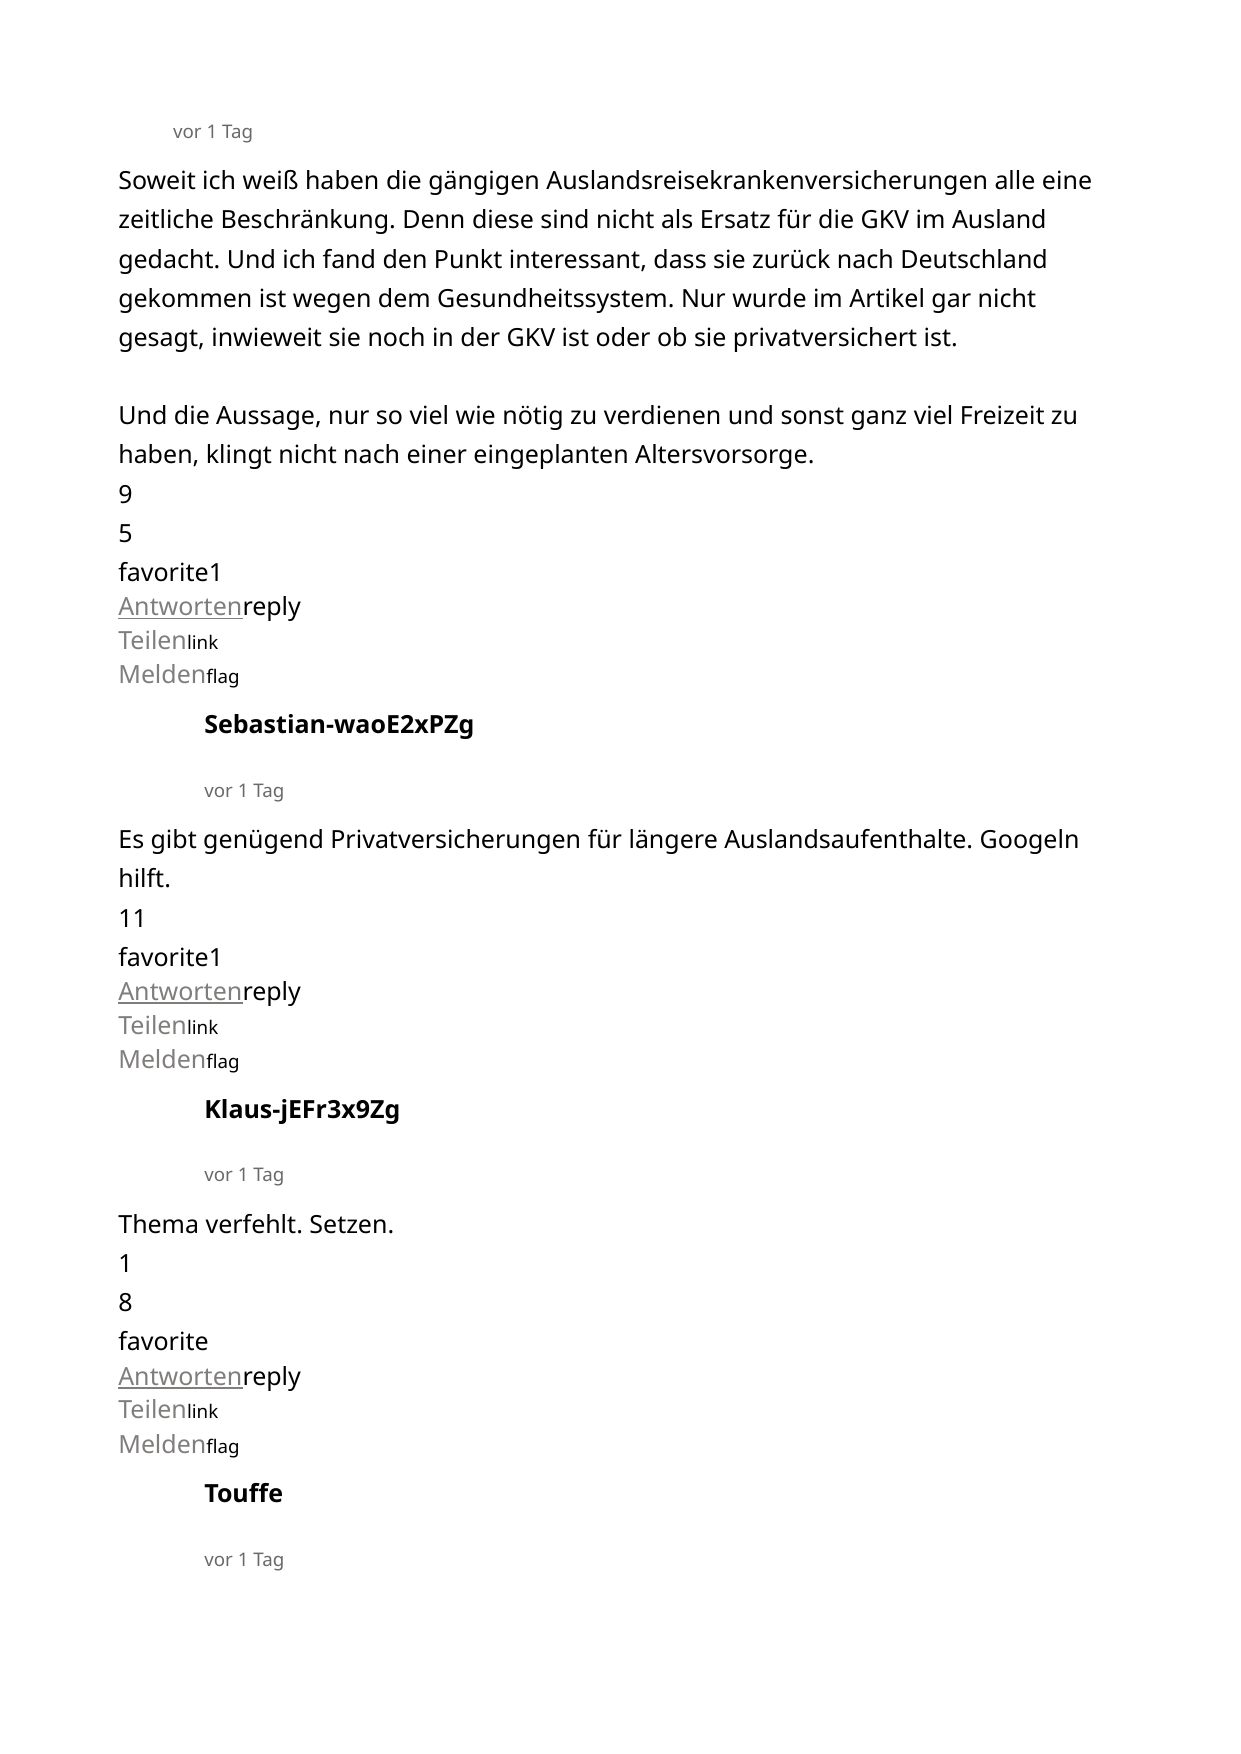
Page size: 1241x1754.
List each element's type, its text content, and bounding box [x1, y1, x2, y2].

text Klaus-jEFr3x9Zg [204, 1091, 1114, 1125]
text Antwortenreply [118, 973, 1122, 1007]
text favorite1 [118, 555, 1122, 589]
text 5 [118, 516, 1122, 549]
text Soweit ich weiß haben die gängigen Auslandsreisekrankenversicherungen alle eine zeitliche Beschränkung. Denn diese sind nicht als Ersatz für die GKV im Ausland gedacht. Und ich fand den Punkt interessant, dass sie zurück nach Deutschland gekommen ist wegen dem Gesundheitssystem. Nur wurde im Artikel gar nicht gesagt, inwieweit sie noch in der GKV ist oder ob sie privatversichert ist. Und die Aussage, nur so viel wie nötig zu verdienen und sonst ganz viel Freizeit zu haben, klingt nicht nach einer eingeplanten Altersvorsorge. [118, 163, 1122, 471]
text vor 1 Tag [173, 118, 1117, 144]
text favorite [118, 1324, 1122, 1358]
text 1 [118, 1246, 1122, 1280]
text Sebastian-waoE2xPZg [204, 707, 1114, 741]
text Touffe [204, 1476, 1114, 1510]
text Meldenflag [118, 1426, 1122, 1460]
text Es gibt genügend Privatversicherungen für längere Auslandsaufenthalte. Googeln hilft. [118, 822, 1122, 895]
text Teilenlink [118, 623, 1122, 657]
text Meldenflag [118, 657, 1122, 691]
text favorite1 [118, 939, 1122, 973]
text 9 [118, 476, 1122, 510]
text 8 [118, 1285, 1122, 1319]
text Antwortenreply [118, 589, 1122, 623]
text Teilenlink [118, 1392, 1122, 1426]
text vor 1 Tag [204, 1162, 1117, 1187]
text Meldenflag [118, 1042, 1122, 1076]
text Thema verfehlt. Setzen. [118, 1207, 1122, 1241]
text 11 [118, 900, 1122, 934]
text vor 1 Tag [204, 1546, 1117, 1572]
text Teilenlink [118, 1007, 1122, 1042]
text Antwortenreply [118, 1358, 1122, 1392]
text vor 1 Tag [204, 777, 1117, 802]
